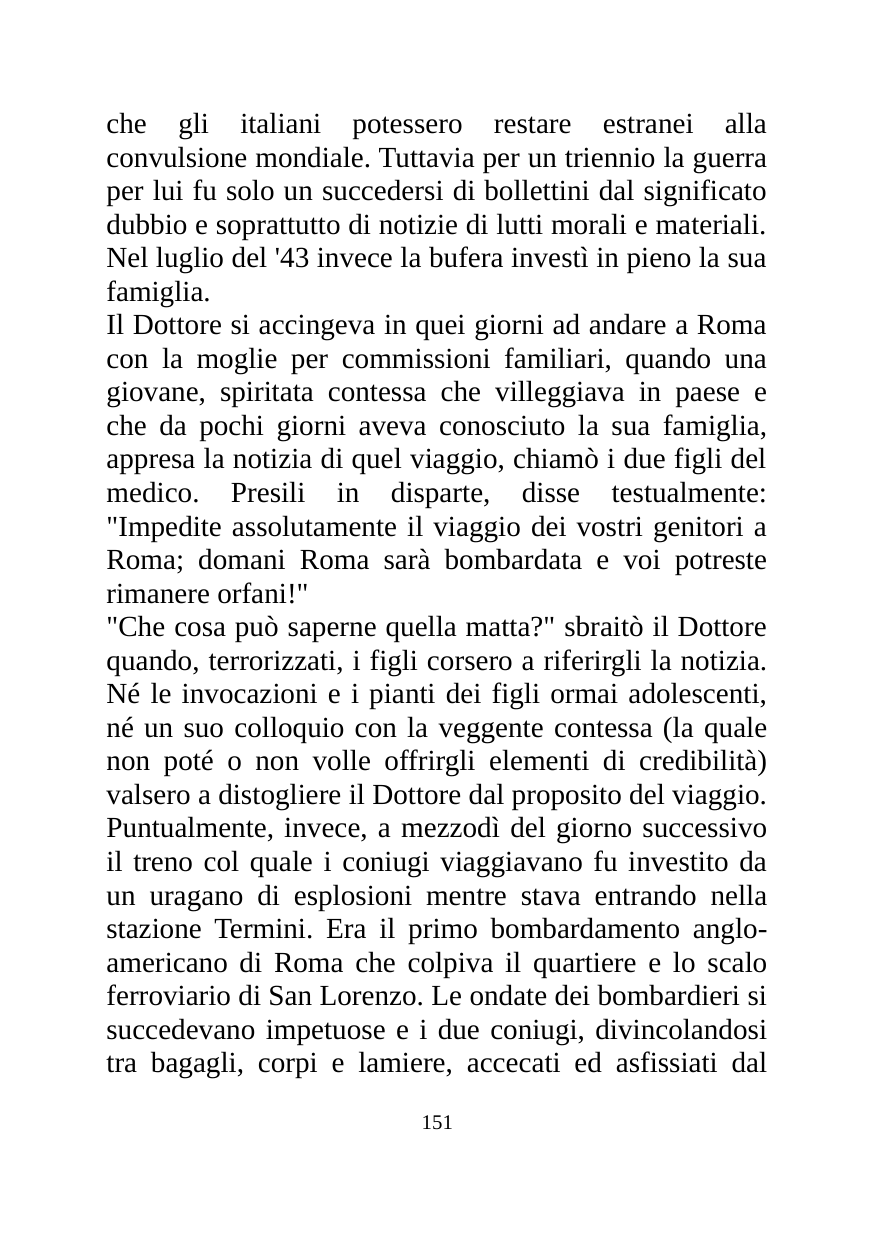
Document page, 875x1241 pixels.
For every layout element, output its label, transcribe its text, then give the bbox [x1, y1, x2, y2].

text "Che cosa può saperne quella matta?" sbraitò il Dottore quando, terrorizzati, i figli corsero a riferirgli la notizia. Né le invocazioni e i pianti dei figli ormai adolescenti, né un suo colloquio con la veggente contessa (la quale non poté o non volle offrirgli elementi di credibilità) valsero a distogliere il Dottore dal proposito del viaggio. Puntualmente, invece, a mezzodì del giorno successivo il treno col quale i coniugi viaggiavano fu investito da un uragano di esplosioni mentre stava entrando nella stazione Termini. Era il primo bombardamento anglo-americano di Roma che colpiva il quartiere e lo scalo ferroviario di San Lorenzo. Le ondate dei bombardieri si succedevano impetuose e i due coniugi, divincolandosi tra bagagli, corpi e lamiere, accecati ed asfissiati dal [106, 609, 768, 1079]
text Il Dottore si accingeva in quei giorni ad andare a Roma con la moglie per commissioni familiari, quando una giovane, spiritata contessa che villeggiava in paese e che da pochi giorni aveva conosciuto la sua famiglia, appresa la notizia di quel viaggio, chiamò i due figli del medico. Presili in disparte, disse testualmente: "Impedite assolutamente il viaggio dei vostri genitori a Roma; domani Roma sarà bombardata e voi potreste rimanere orfani!" [106, 307, 768, 609]
text che gli italiani potessero restare estranei alla convulsione mondiale. Tuttavia per un triennio la guerra per lui fu solo un succedersi di bollettini dal significato dubbio e soprattutto di notizie di lutti morali e materiali. Nel luglio del '43 invece la bufera investì in pieno la sua famiglia. [106, 106, 768, 307]
